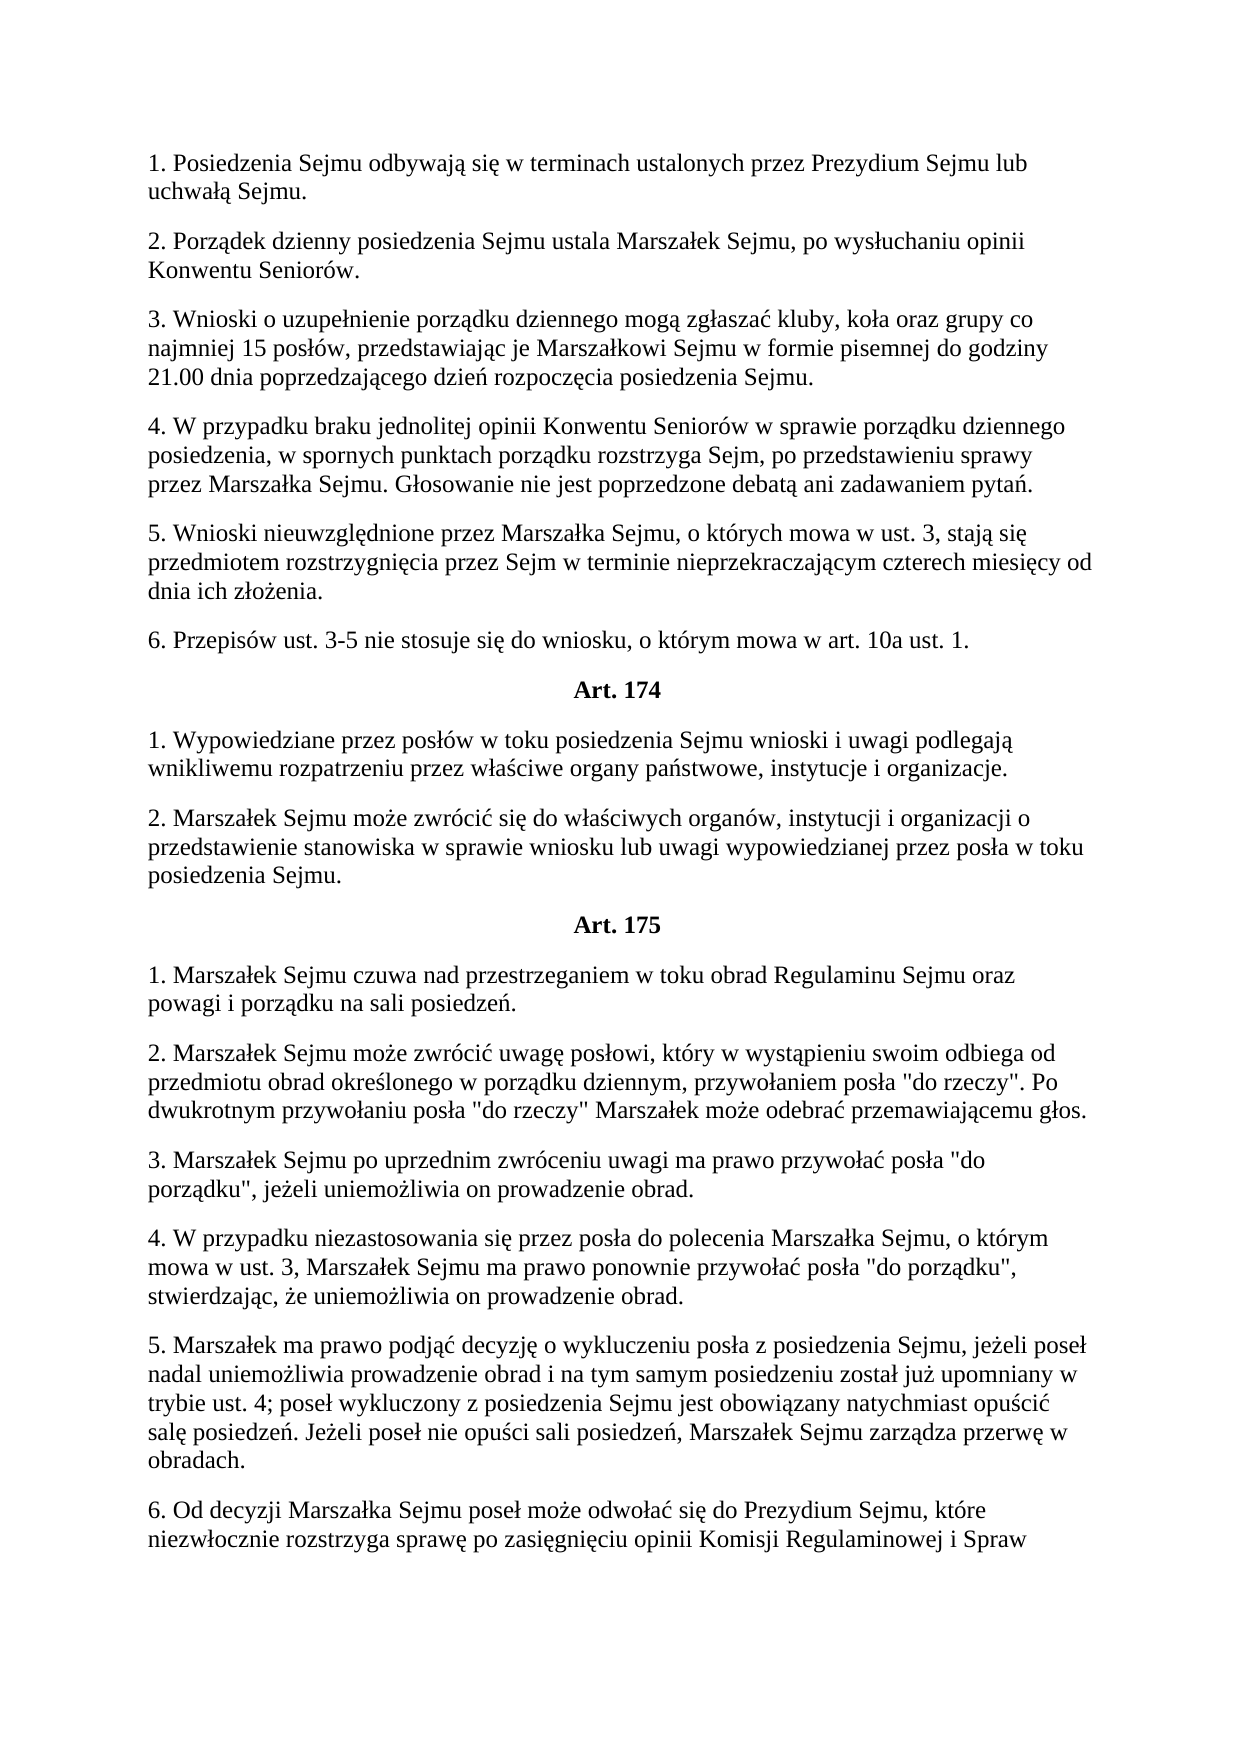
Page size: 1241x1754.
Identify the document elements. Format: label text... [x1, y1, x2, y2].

text 4. W przypadku niezastosowania się przez posła do polecenia Marszałka Sejmu, o którym mowa w ust. 3, Marszałek Sejmu ma prawo ponownie przywołać posła "do porządku", stwierdzając, że uniemożliwia on prowadzenie obrad. [148, 1223, 1093, 1310]
text 3. Wnioski o uzupełnienie porządku dziennego mogą zgłaszać kluby, koła oraz grupy co najmniej 15 posłów, przedstawiając je Marszałkowi Sejmu w formie pisemnej do godziny 21.00 dnia poprzedzającego dzień rozpoczęcia posiedzenia Sejmu. [148, 304, 1093, 391]
text 1. Posiedzenia Sejmu odbywają się w terminach ustalonych przez Prezydium Sejmu lub uchwałą Sejmu. [148, 148, 1093, 205]
text 2. Porządek dzienny posiedzenia Sejmu ustala Marszałek Sejmu, po wysłuchaniu opinii Konwentu Seniorów. [148, 226, 1093, 283]
text Art. 175 [148, 910, 1093, 939]
text 6. Od decyzji Marszałka Sejmu poseł może odwołać się do Prezydium Sejmu, które niezwłocznie rozstrzyga sprawę po zasięgnięciu opinii Komisji Regulaminowej i Spraw [148, 1495, 1093, 1553]
text 2. Marszałek Sejmu może zwrócić uwagę posłowi, który w wystąpieniu swoim odbiega od przedmiotu obrad określonego w porządku dziennym, przywołaniem posła "do rzeczy". Po dwukrotnym przywołaniu posła "do rzeczy" Marszałek może odebrać przemawiającemu głos. [148, 1038, 1093, 1124]
text Art. 174 [148, 675, 1093, 704]
text 4. W przypadku braku jednolitej opinii Konwentu Seniorów w sprawie porządku dziennego posiedzenia, w spornych punktach porządku rozstrzyga Sejm, po przedstawieniu sprawy przez Marszałka Sejmu. Głosowanie nie jest poprzedzone debatą ani zadawaniem pytań. [148, 411, 1093, 498]
text 5. Wnioski nieuwzględnione przez Marszałka Sejmu, o których mowa w ust. 3, stają się przedmiotem rozstrzygnięcia przez Sejm w terminie nieprzekraczającym czterech miesięcy od dnia ich złożenia. [148, 518, 1093, 605]
text 3. Marszałek Sejmu po uprzednim zwróceniu uwagi ma prawo przywołać posła "do porządku", jeżeli uniemożliwia on prowadzenie obrad. [148, 1145, 1093, 1203]
text 5. Marszałek ma prawo podjąć decyzję o wykluczeniu posła z posiedzenia Sejmu, jeżeli poseł nadal uniemożliwia prowadzenie obrad i na tym samym posiedzeniu został już upomniany w trybie ust. 4; poseł wykluczony z posiedzenia Sejmu jest obowiązany natychmiast opuścić salę posiedzeń. Jeżeli poseł nie opuści sali posiedzeń, Marszałek Sejmu zarządza przerwę w obradach. [148, 1331, 1093, 1474]
text 1. Marszałek Sejmu czuwa nad przestrzeganiem w toku obrad Regulaminu Sejmu oraz powagi i porządku na sali posiedzeń. [148, 960, 1093, 1017]
text 6. Przepisów ust. 3-5 nie stosuje się do wniosku, o którym mowa w art. 10a ust. 1. [148, 626, 1093, 654]
text 2. Marszałek Sejmu może zwrócić się do właściwych organów, instytucji i organizacji o przedstawienie stanowiska w sprawie wniosku lub uwagi wypowiedzianej przez posła w toku posiedzenia Sejmu. [148, 803, 1093, 889]
text 1. Wypowiedziane przez posłów w toku posiedzenia Sejmu wnioski i uwagi podlegają wnikliwemu rozpatrzeniu przez właściwe organy państwowe, instytucje i organizacje. [148, 725, 1093, 782]
